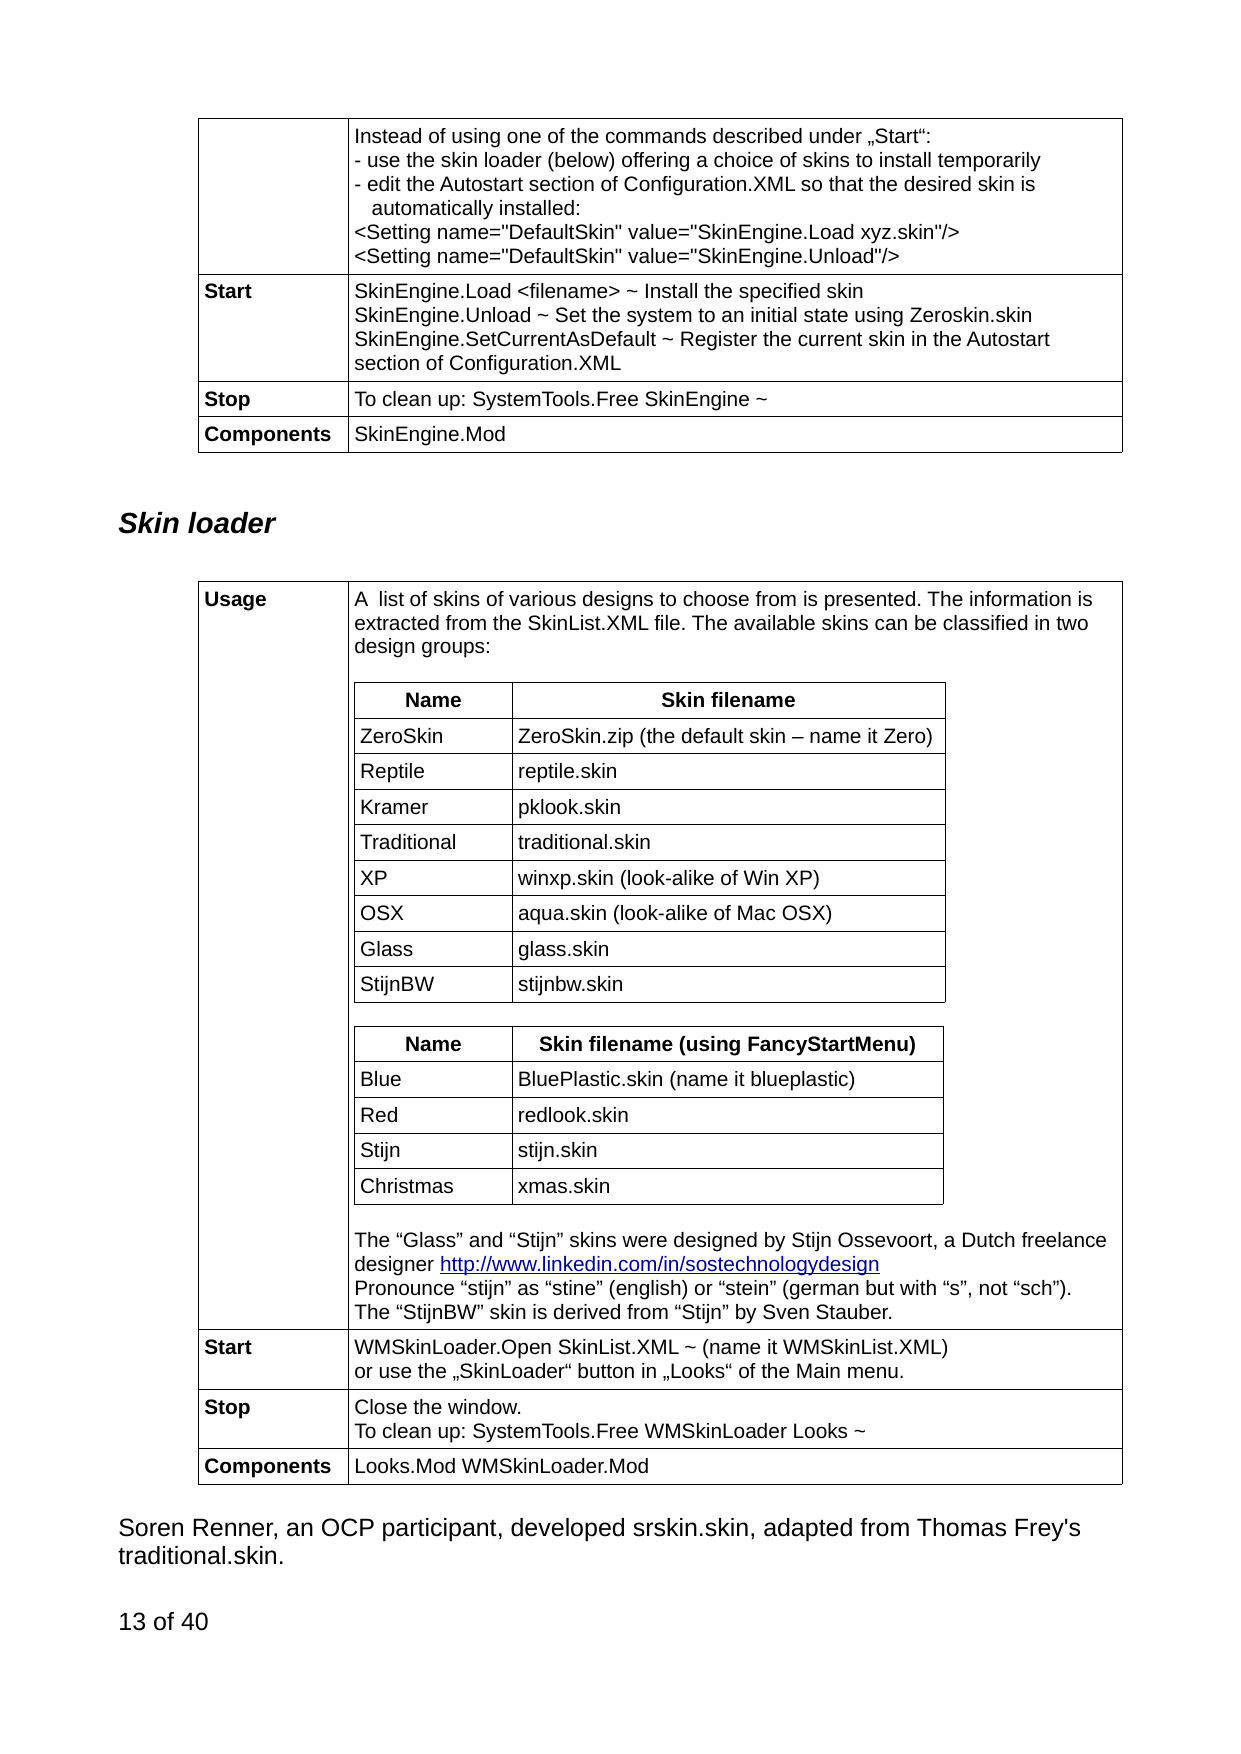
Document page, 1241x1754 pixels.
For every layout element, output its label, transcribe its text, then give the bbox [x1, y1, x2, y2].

table_cell pklook.skin [513, 790, 945, 824]
table_header Instead of using one of the commands described under „Start“: - use the skin loader (below) offering a choice of skins to install temporarily - edit the Autostart section of Configuration.XML so that the desired skin is automatically installed: <Setting name="DefaultSkin" value="SkinEngine.Load xyz.skin"/> <Setting name="DefaultSkin" value="SkinEngine.Unload"/> [349, 119, 1122, 273]
table_header A list of skins of various designs to choose from is presented. The information is extracted from the SkinList.XML file. The available skins can be classified in two design groups: The “Glass” and “Stijn” skins were designed by Stijn Ossevoort, a Dutch freelance designer http://www.linkedin.com/in/sostechnologydesign Pronounce “stijn” as “stine” (english) or “stein” (german but with “s”, not “sch”). The “StijnBW” skin is derived from “Stijn” by Sven Stauber. [349, 582, 1122, 1329]
table_cell Start [199, 1330, 348, 1389]
table_cell xmas.skin [513, 1169, 943, 1203]
table_cell ZeroSkin [355, 719, 512, 753]
table_cell Christmas [355, 1169, 512, 1203]
table_cell stijn.skin [513, 1134, 943, 1168]
table_cell Components [199, 417, 348, 452]
table_cell Components [199, 1449, 348, 1484]
table_header Skin filename [513, 683, 945, 718]
table_cell Kramer [355, 790, 512, 824]
table_cell Blue [355, 1062, 512, 1097]
table_cell Start [199, 275, 348, 381]
text Soren Renner, an OCP participant, developed srskin.skin, adapted from Thomas Frey's traditional.skin. [118, 1512, 1122, 1570]
subtitle Skin loader [118, 506, 1122, 539]
table_cell aqua.skin (look-alike of Mac OSX) [513, 896, 945, 931]
table_cell Stop [199, 1390, 348, 1448]
table_cell Close the window. To clean up: SystemTools.Free WMSkinLoader Looks ~ [349, 1390, 1122, 1448]
table_cell redlook.skin [513, 1098, 943, 1132]
table_cell SkinEngine.Load <filename> ~ Install the specified skin SkinEngine.Unload ~ Set the system to an initial state using Zeroskin.skin SkinEngine.SetCurrentAsDefault ~ Register the current skin in the Autostart section of Configuration.XML [349, 275, 1122, 381]
table_header [199, 119, 348, 273]
table_header Skin filename (using FancyStartMenu) [513, 1027, 943, 1061]
table_cell Traditional [355, 825, 512, 860]
table_header Name [355, 683, 512, 718]
table_cell winxp.skin (look-alike of Win XP) [513, 861, 945, 895]
table_cell Red [355, 1098, 512, 1132]
table_cell StijnBW [355, 967, 512, 1002]
table_cell Stop [199, 382, 348, 416]
table_cell glass.skin [513, 932, 945, 966]
table_cell SkinEngine.Mod [349, 417, 1122, 452]
table_cell To clean up: SystemTools.Free SkinEngine ~ [349, 382, 1122, 416]
table_cell Glass [355, 932, 512, 966]
table_header Name [355, 1027, 512, 1061]
table_cell ZeroSkin.zip (the default skin – name it Zero) [513, 719, 945, 753]
table_cell traditional.skin [513, 825, 945, 860]
table_cell stijnbw.skin [513, 967, 945, 1002]
table_cell Looks.Mod WMSkinLoader.Mod [349, 1449, 1122, 1484]
table_cell Stijn [355, 1134, 512, 1168]
table_cell WMSkinLoader.Open SkinList.XML ~ (name it WMSkinList.XML) or use the „SkinLoader“ button in „Looks“ of the Main menu. [349, 1330, 1122, 1389]
table_cell BluePlastic.skin (name it blueplastic) [513, 1062, 943, 1097]
table_cell XP [355, 861, 512, 895]
table_header Usage [199, 582, 348, 1329]
table_cell Reptile [355, 754, 512, 789]
table_cell reptile.skin [513, 754, 945, 789]
table_cell OSX [355, 896, 512, 931]
